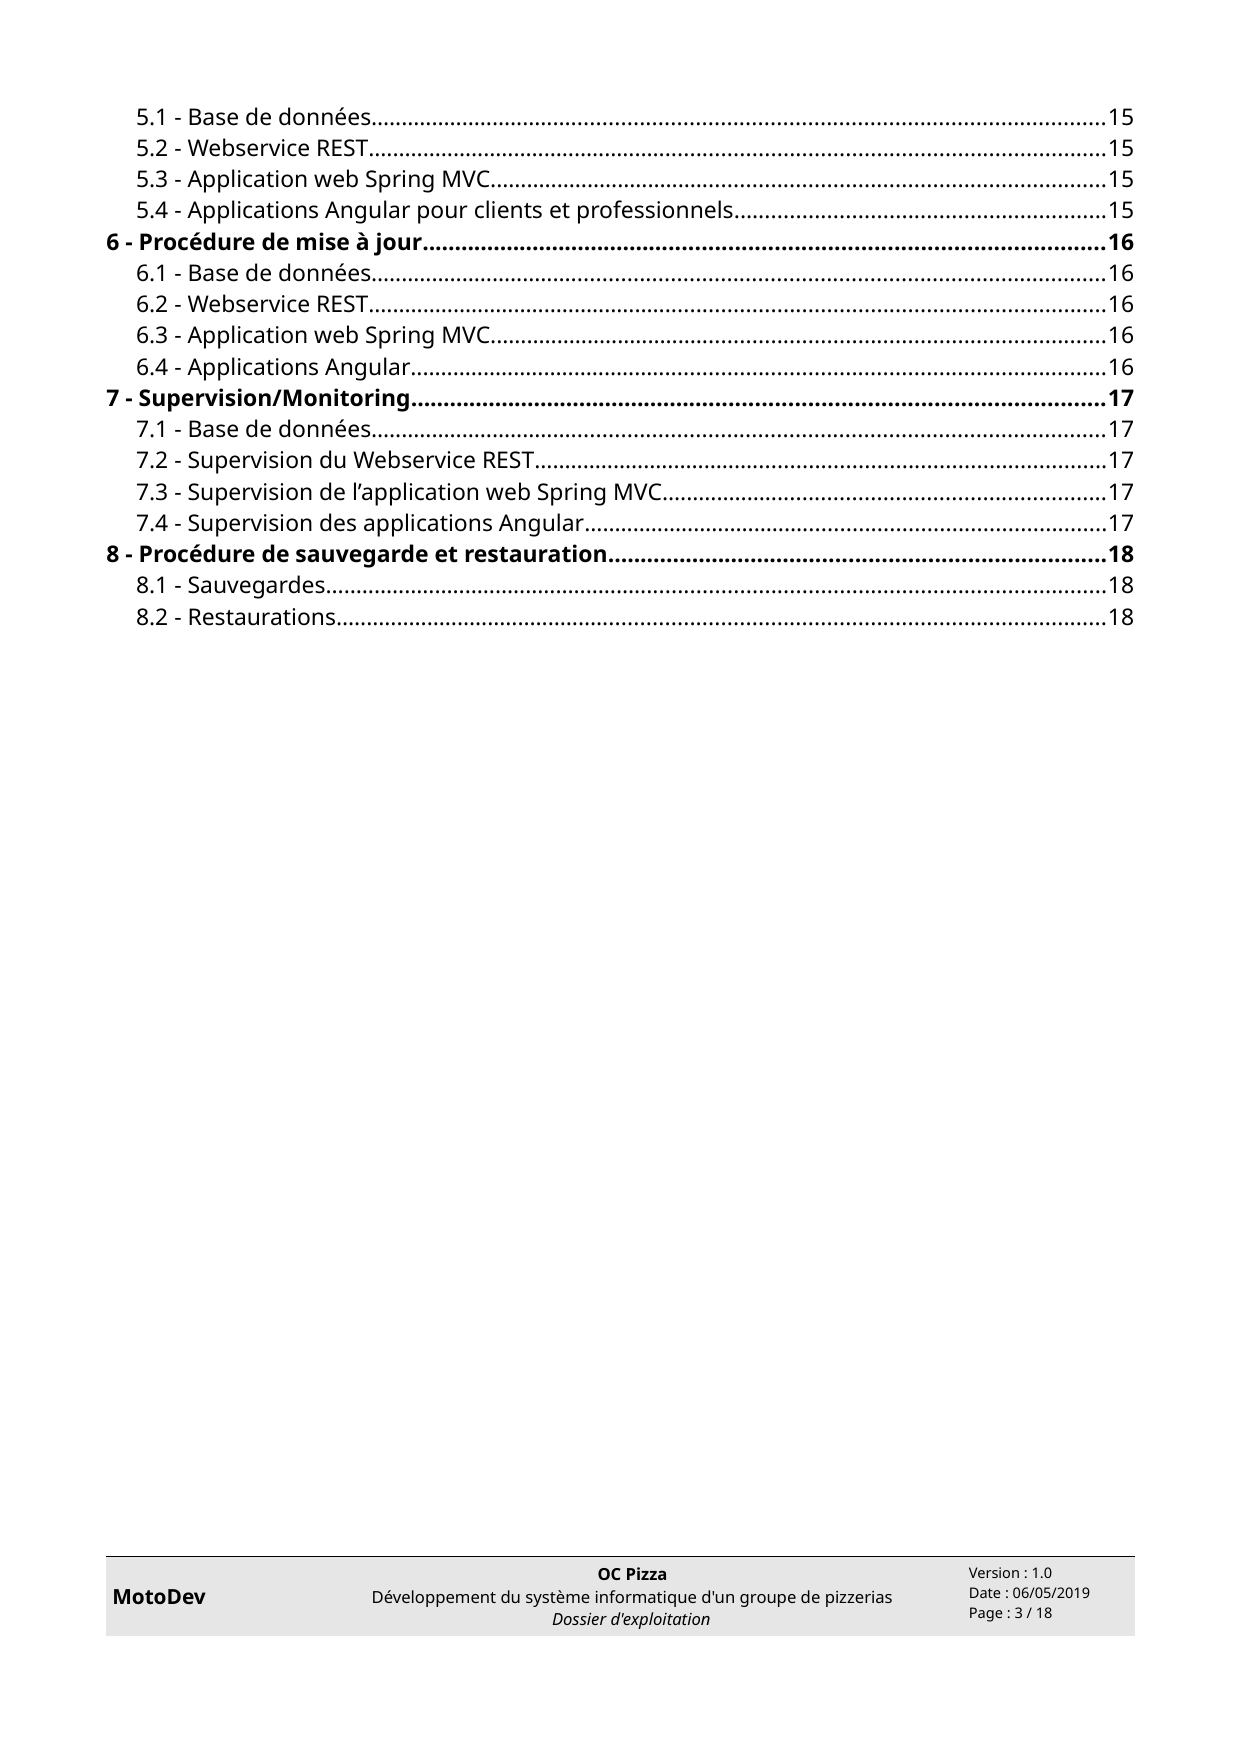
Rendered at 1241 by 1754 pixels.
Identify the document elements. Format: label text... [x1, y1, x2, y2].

text 5.3 - Application web Spring MVC 15 [136, 163, 1134, 194]
text 6.4 - Applications Angular 16 [136, 350, 1134, 382]
text 6.1 - Base de données 16 [136, 257, 1134, 288]
text 5.2 - Webservice REST 15 [136, 132, 1134, 163]
text 5.4 - Applications Angular pour clients et professionnels 15 [136, 194, 1134, 225]
text 7.2 - Supervision du Webservice REST 17 [136, 444, 1134, 475]
text 8 - Procédure de sauvegarde et restauration 18 [106, 538, 1134, 569]
text 6.2 - Webservice REST 16 [136, 288, 1134, 319]
text 8.2 - Restaurations 18 [136, 600, 1134, 632]
text 8.1 - Sauvegardes 18 [136, 569, 1134, 600]
text 7.4 - Supervision des applications Angular 17 [136, 507, 1134, 538]
text 5.1 - Base de données 15 [136, 100, 1134, 132]
text 7.3 - Supervision de l’application web Spring MVC 17 [136, 475, 1134, 507]
text 7.1 - Base de données 17 [136, 413, 1134, 444]
text 6 - Procédure de mise à jour 16 [106, 225, 1134, 257]
text 6.3 - Application web Spring MVC 16 [136, 319, 1134, 350]
text 7 - Supervision/Monitoring 17 [106, 382, 1134, 413]
